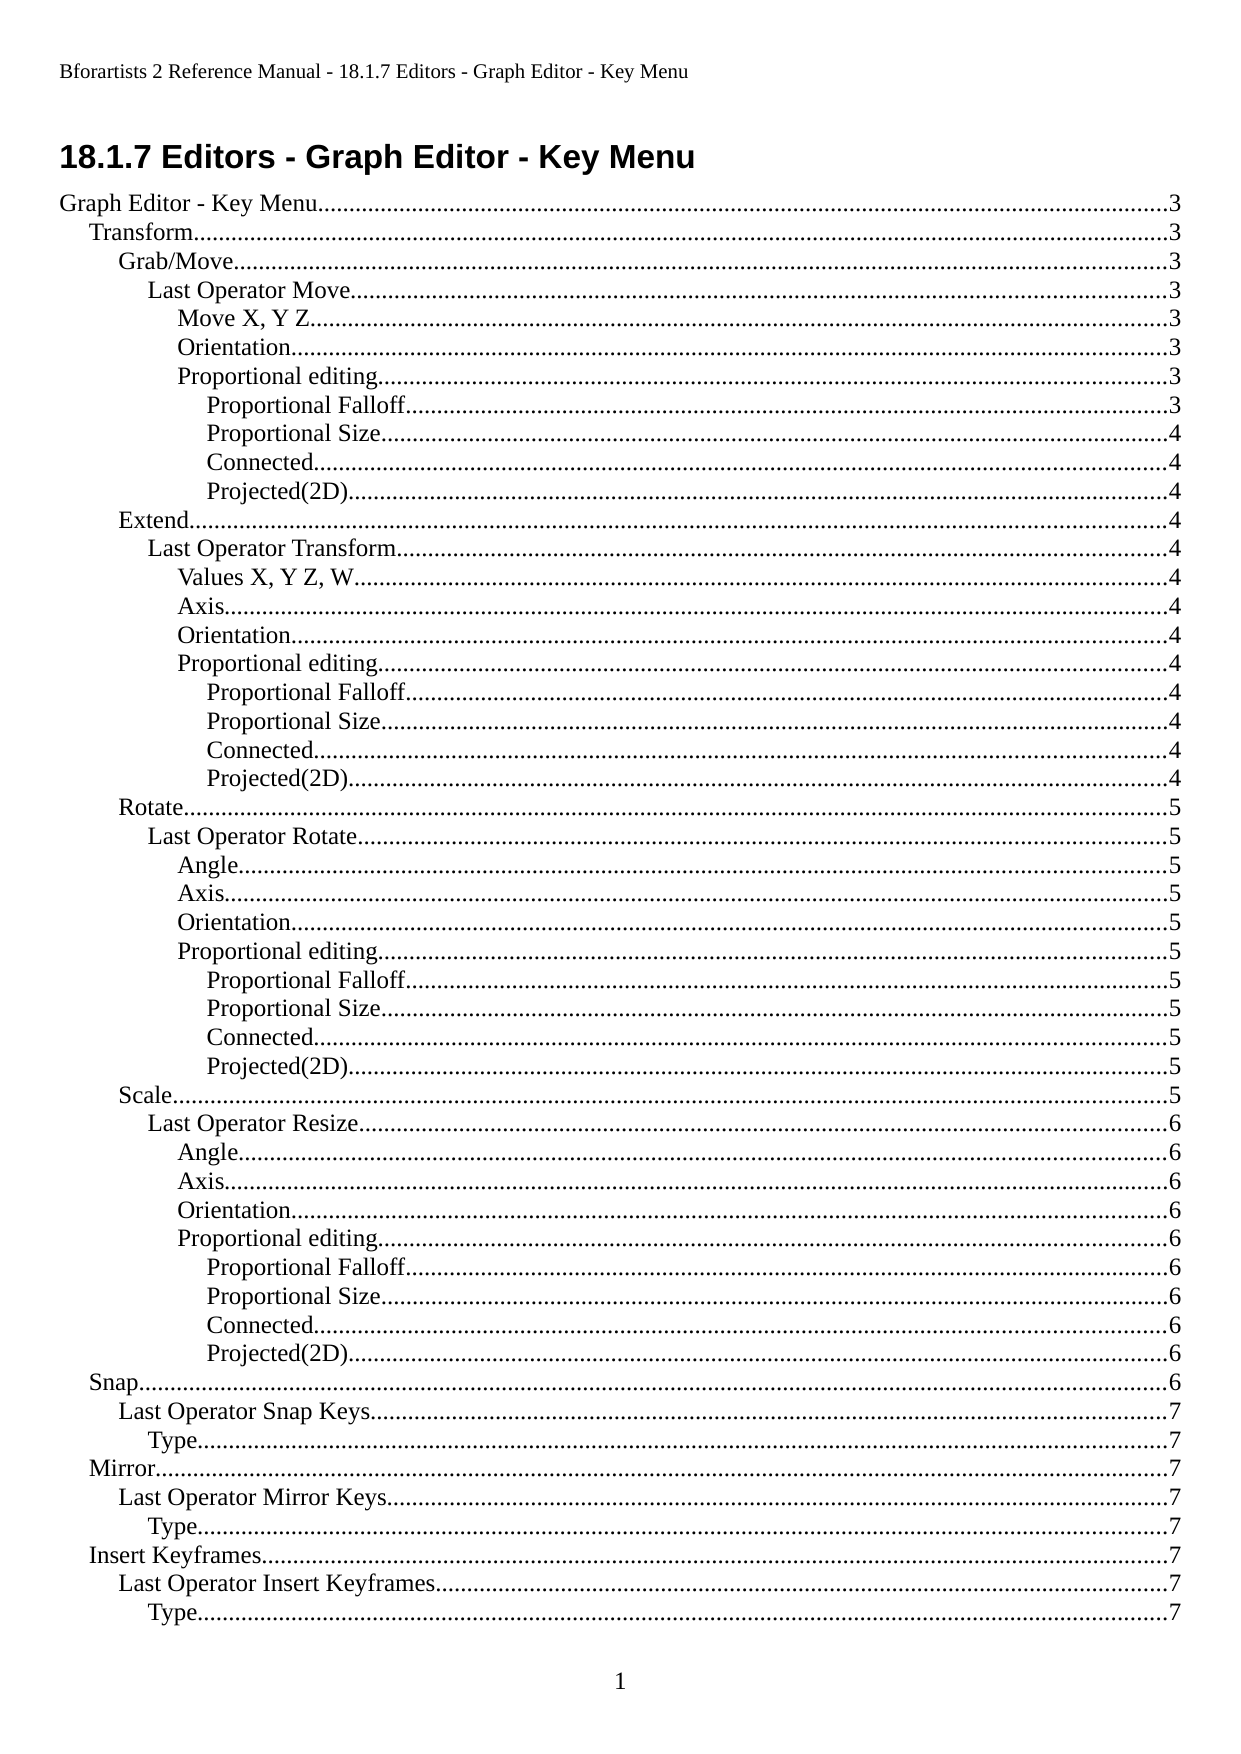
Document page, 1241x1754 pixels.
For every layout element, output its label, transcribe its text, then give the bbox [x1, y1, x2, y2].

text Axis 4 [177, 591, 1181, 620]
text Type 7 [147, 1511, 1181, 1540]
text Orientation 5 [177, 907, 1181, 936]
text Proportional Size 5 [206, 993, 1181, 1022]
text Connected 4 [206, 447, 1181, 476]
text Proportional Falloff 6 [206, 1252, 1181, 1281]
text Transform 3 [88, 217, 1181, 246]
text Grab/Move 3 [118, 246, 1181, 275]
subtitle 18.1.7 Editors - Graph Editor - Key Menu [59, 138, 1181, 176]
text Proportional editing 3 [177, 361, 1181, 390]
text Insert Keyframes 7 [88, 1540, 1181, 1568]
text Proportional Size 4 [206, 706, 1181, 735]
text Graph Editor - Key Menu 3 [59, 188, 1181, 217]
text Type 7 [147, 1597, 1181, 1626]
text Proportional editing 4 [177, 648, 1181, 677]
text Proportional Falloff 4 [206, 677, 1181, 706]
text Projected(2D) 4 [206, 763, 1181, 792]
text Projected(2D) 5 [206, 1051, 1181, 1080]
text Last Operator Snap Keys 7 [118, 1396, 1181, 1425]
text Snap 6 [88, 1367, 1181, 1396]
text Last Operator Insert Keyframes 7 [118, 1568, 1181, 1597]
text Rotate 5 [118, 792, 1181, 821]
text Angle 5 [177, 850, 1181, 878]
text Proportional Falloff 3 [206, 390, 1181, 418]
text Proportional Size 4 [206, 418, 1181, 447]
text Projected(2D) 4 [206, 476, 1181, 505]
text Scale 5 [118, 1080, 1181, 1108]
text Last Operator Transform 4 [147, 533, 1181, 562]
text Extend 4 [118, 505, 1181, 533]
text Values X, Y Z, W 4 [177, 562, 1181, 591]
text Orientation 3 [177, 332, 1181, 361]
text Type 7 [147, 1425, 1181, 1453]
text Axis 5 [177, 878, 1181, 907]
text Last Operator Move 3 [147, 275, 1181, 303]
text Connected 5 [206, 1022, 1181, 1051]
text Axis 6 [177, 1166, 1181, 1195]
text Orientation 4 [177, 620, 1181, 648]
text Connected 6 [206, 1310, 1181, 1338]
text Proportional Size 6 [206, 1281, 1181, 1310]
text Orientation 6 [177, 1195, 1181, 1223]
text Proportional Falloff 5 [206, 965, 1181, 993]
text Projected(2D) 6 [206, 1338, 1181, 1367]
text Last Operator Rotate 5 [147, 821, 1181, 850]
text Connected 4 [206, 735, 1181, 763]
text Move X, Y Z 3 [177, 303, 1181, 332]
text Angle 6 [177, 1137, 1181, 1166]
text Proportional editing 5 [177, 936, 1181, 965]
text Last Operator Mirror Keys 7 [118, 1482, 1181, 1511]
text Last Operator Resize 6 [147, 1108, 1181, 1137]
text Mirror 7 [88, 1453, 1181, 1482]
text Proportional editing 6 [177, 1223, 1181, 1252]
